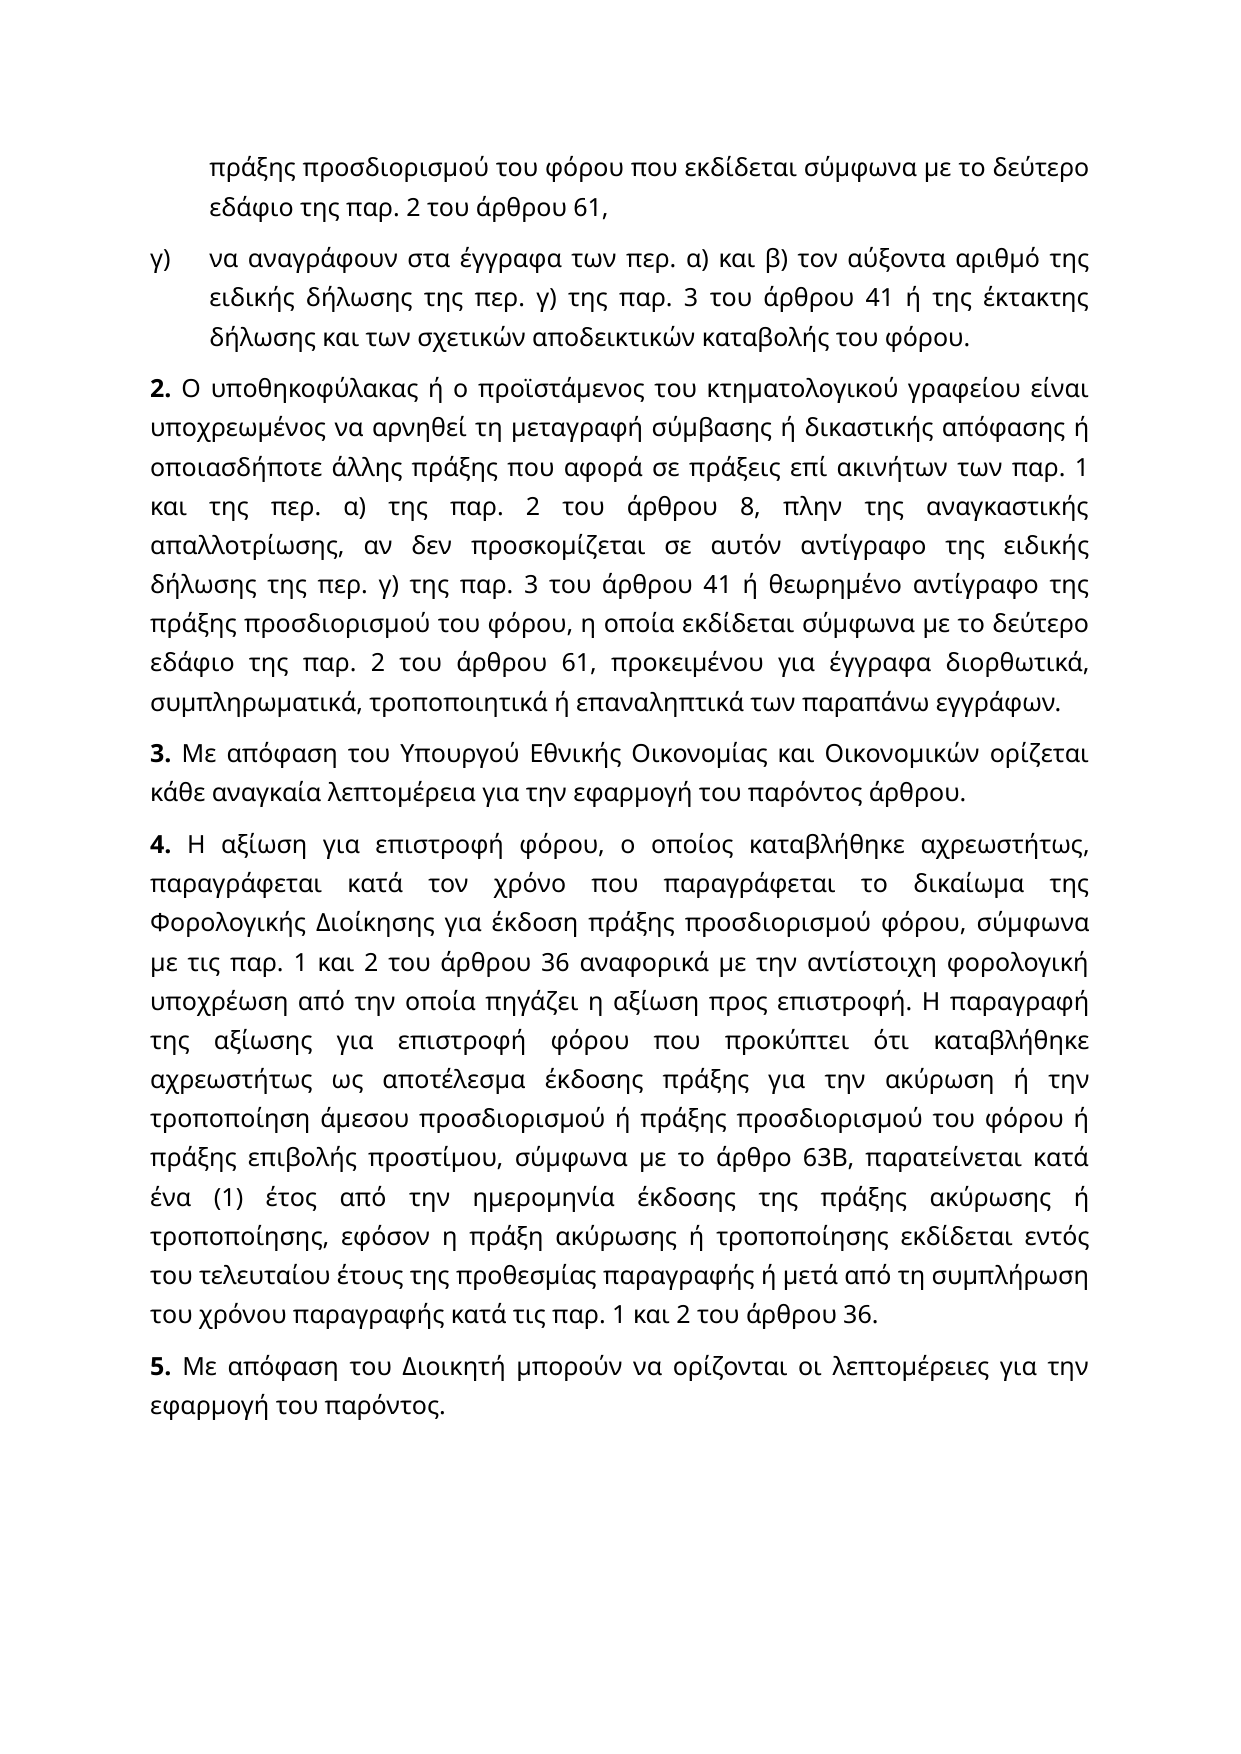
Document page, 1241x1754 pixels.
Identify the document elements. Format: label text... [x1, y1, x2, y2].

text 3. Με απόφαση του Υπουργού Εθνικής Οικονομίας και Οικονομικών ορίζεται κάθε αναγκαία λεπτομέρεια για την εφαρμογή του παρόντος άρθρου. [150, 736, 1090, 809]
text 2. Ο υποθηκοφύλακας ή ο προϊστάμενος του κτηματολογικού γραφείου είναι υποχρεωμένος να αρνηθεί τη μεταγραφή σύμβασης ή δικαστικής απόφασης ή οποιασδήποτε άλλης πράξης που αφορά σε πράξεις επί ακινήτων των παρ. 1 και της περ. α) της παρ. 2 του άρθρου 8, πλην της αναγκαστικής απαλλοτρίωσης, αν δεν προσκομίζεται σε αυτόν αντίγραφο της ειδικής δήλωσης της περ. γ) της παρ. 3 του άρθρου 41 ή θεωρημένο αντίγραφο της πράξης προσδιορισμού του φόρου, η οποία εκδίδεται σύμφωνα με το δεύτερο εδάφιο της παρ. 2 του άρθρου 61, προκειμένου για έγγραφα διορθωτικά, συμπληρωματικά, τροποποιητικά ή επαναληπτικά των παραπάνω εγγράφων. [150, 371, 1090, 718]
text 4. Η αξίωση για επιστροφή φόρου, ο οποίος καταβλήθηκε αχρεωστήτως, παραγράφεται κατά τον χρόνο που παραγράφεται το δικαίωμα της Φορολογικής Διοίκησης για έκδοση πράξης προσδιορισμού φόρου, σύμφωνα με τις παρ. 1 και 2 του άρθρου 36 αναφορικά με την αντίστοιχη φορολογική υποχρέωση από την οποία πηγάζει η αξίωση προς επιστροφή. Η παραγραφή της αξίωσης για επιστροφή φόρου που προκύπτει ότι καταβλήθηκε αχρεωστήτως ως αποτέλεσμα έκδοσης πράξης για την ακύρωση ή την τροποποίηση άμεσου προσδιορισμού ή πράξης προσδιορισμού του φόρου ή πράξης επιβολής προστίμου, σύμφωνα με το άρθρο 63Β, παρατείνεται κατά ένα (1) έτος από την ημερομηνία έκδοσης της πράξης ακύρωσης ή τροποποίησης, εφόσον η πράξη ακύρωσης ή τροποποίησης εκδίδεται εντός του τελευταίου έτους της προθεσμίας παραγραφής ή μετά από τη συμπλήρωση του χρόνου παραγραφής κατά τις παρ. 1 και 2 του άρθρου 36. [150, 827, 1090, 1331]
list πράξης προσδιορισμού του φόρου που εκδίδεται σύμφωνα με το δεύτερο εδάφιο της παρ. 2 του άρθρου 61, [150, 150, 1090, 223]
list γ) να αναγράφουν στα έγγραφα των περ. α) και β) τον αύξοντα αριθμό της ειδικής δήλωσης της περ. γ) της παρ. 3 του άρθρου 41 ή της έκτακτης δήλωσης και των σχετικών αποδεικτικών καταβολής του φόρου. [150, 241, 1090, 353]
text 5. Με απόφαση του Διοικητή μπορούν να ορίζονται οι λεπτομέρειες για την εφαρμογή του παρόντος. [150, 1348, 1090, 1422]
